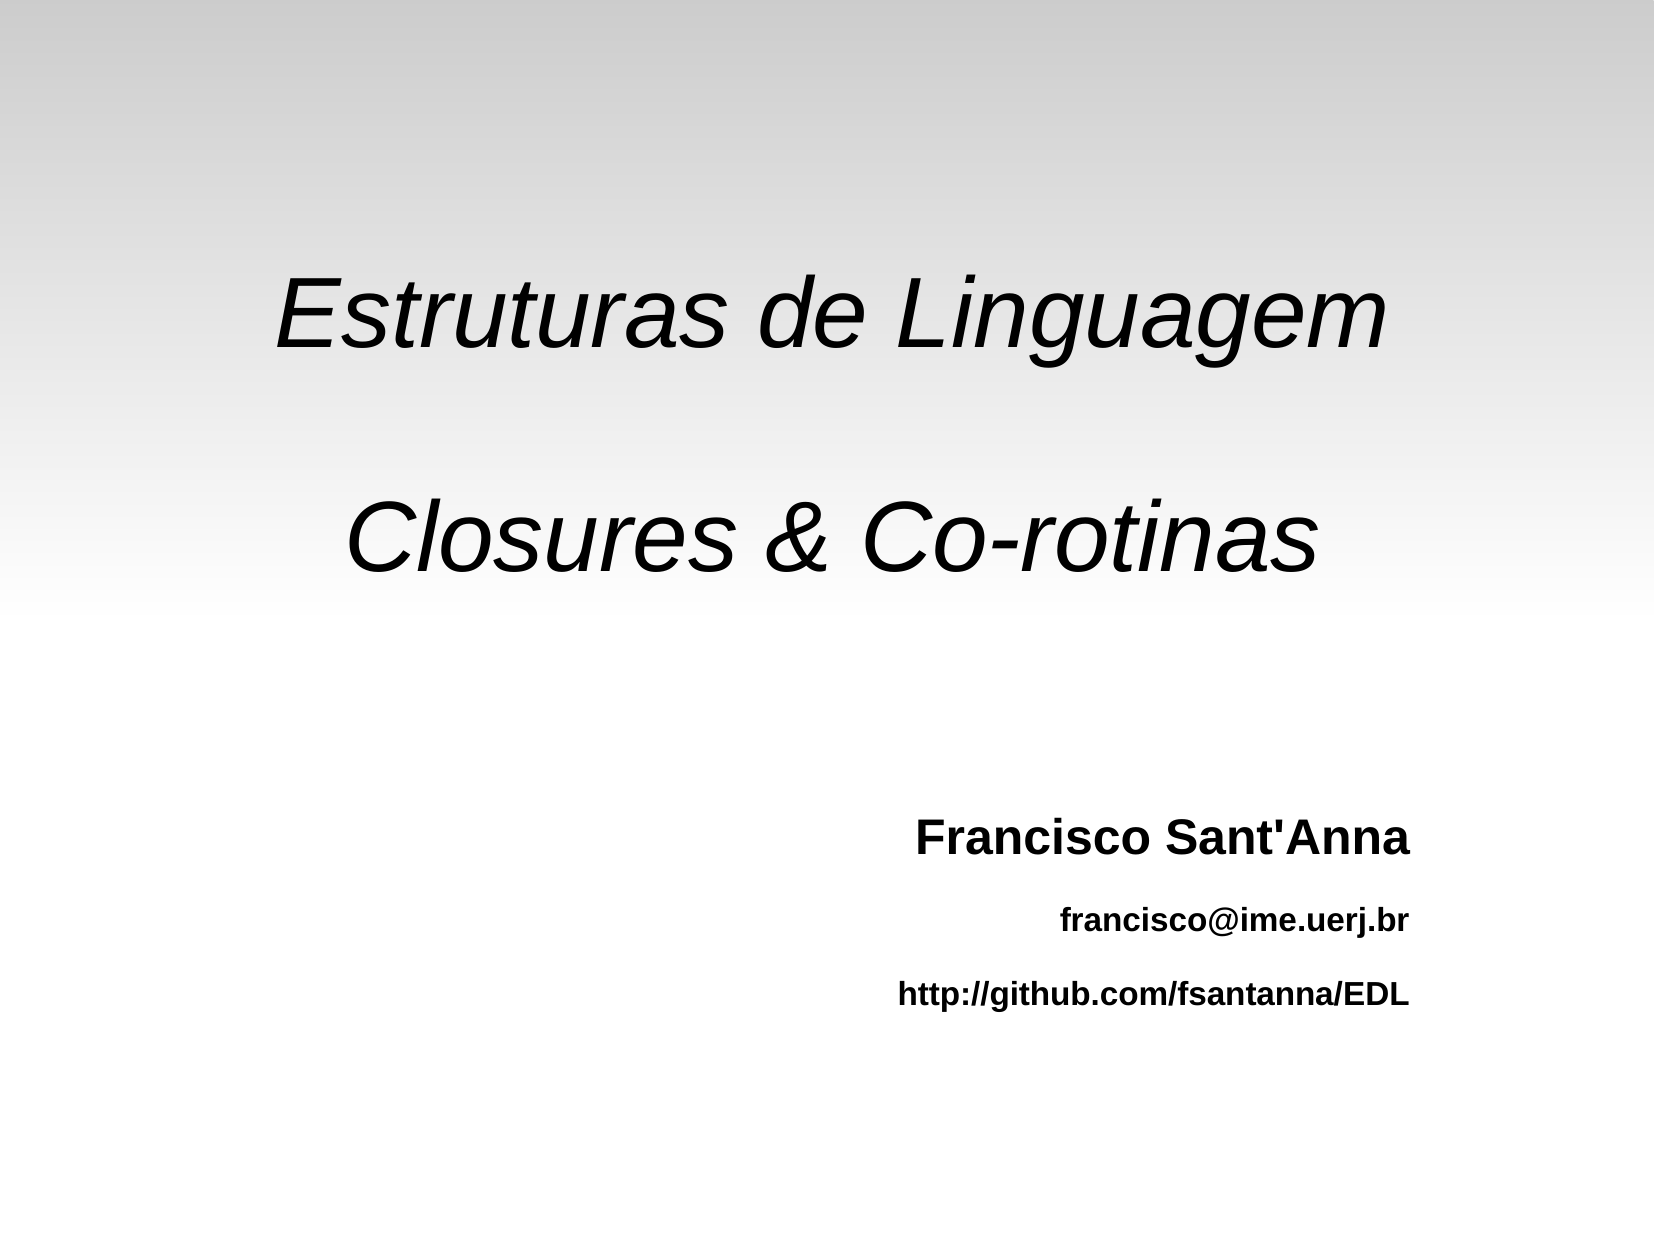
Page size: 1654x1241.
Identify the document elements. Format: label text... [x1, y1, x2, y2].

text_box Francisco Sant'Anna francisco@ime.uerj.br http://github.com/fsantanna/EDL [882, 801, 1425, 1023]
subtitle Estruturas de Linguagem Closures & Co-rotinas [88, 257, 1577, 593]
